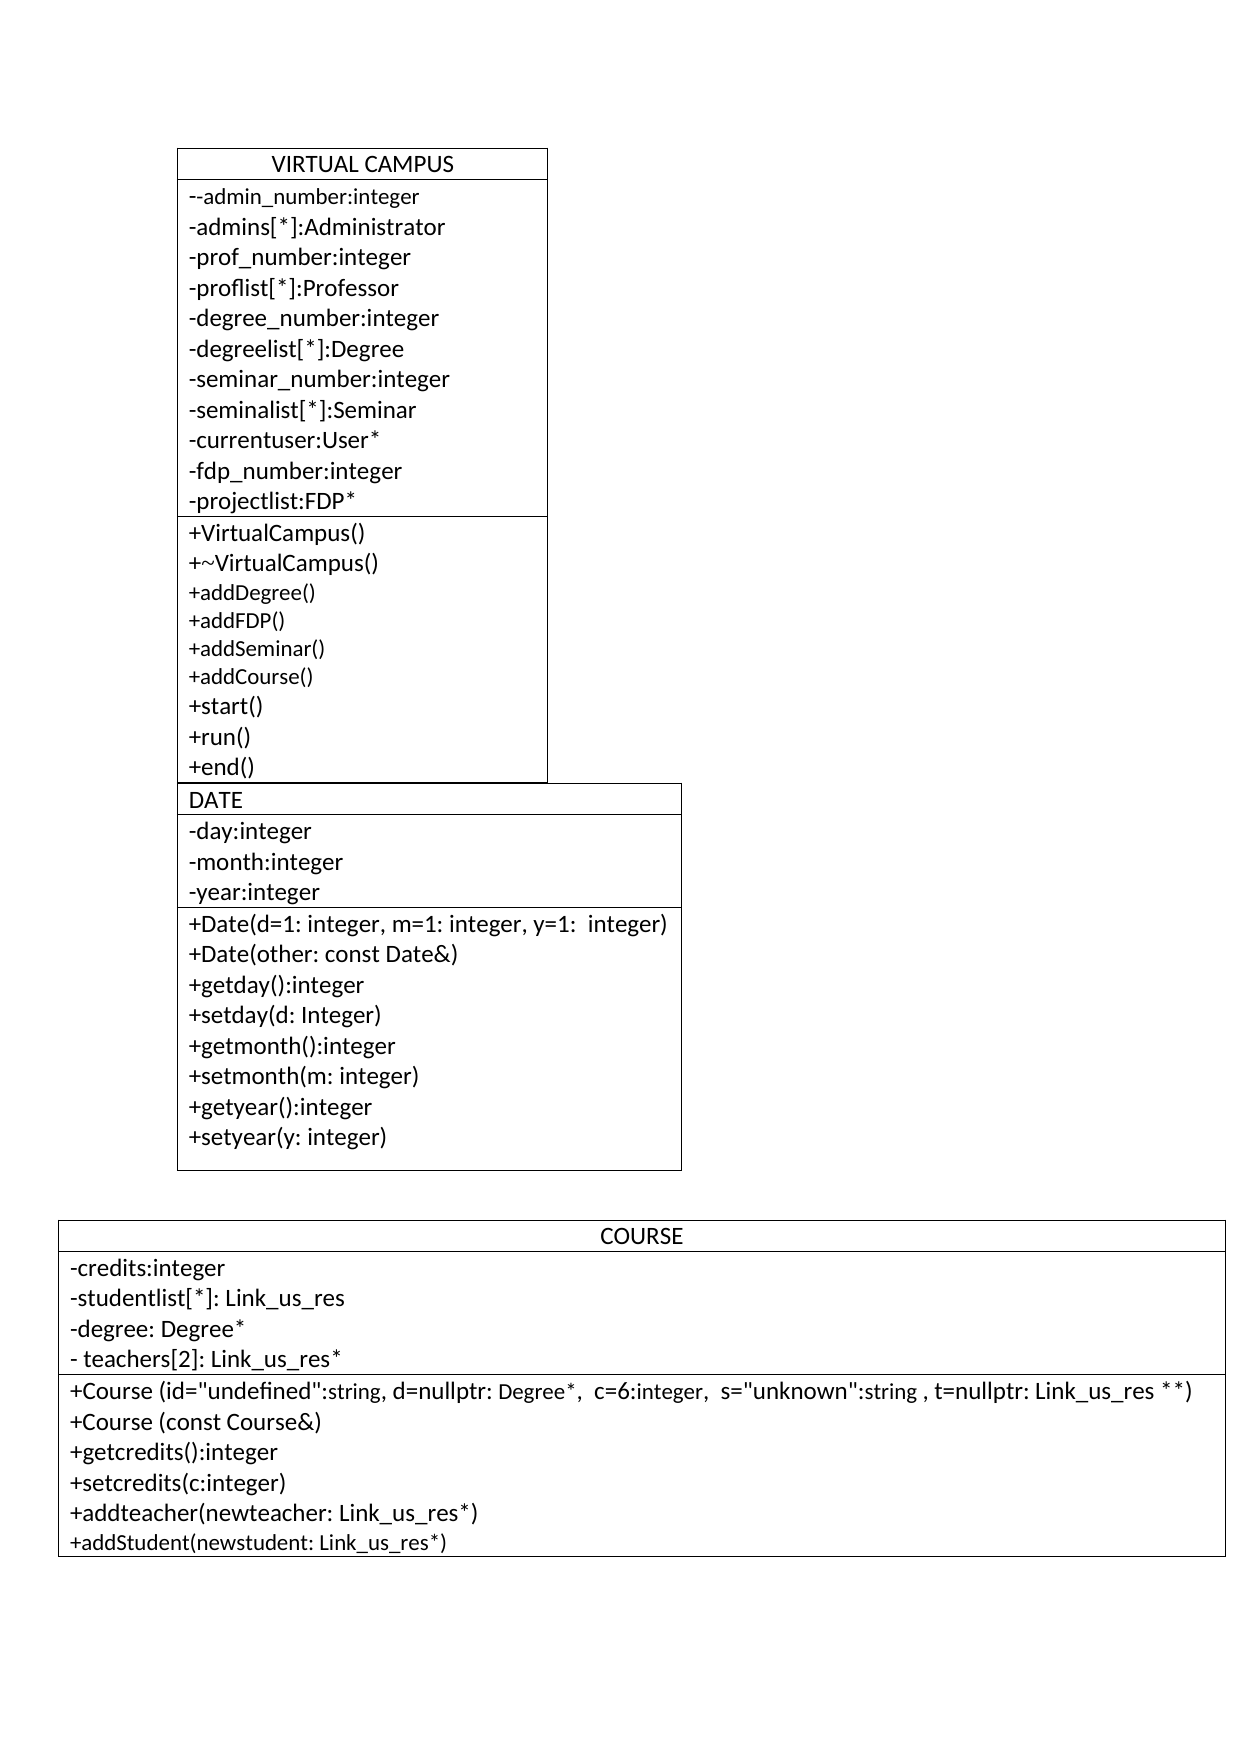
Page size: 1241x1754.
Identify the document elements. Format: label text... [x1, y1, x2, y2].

table_cell +Date(d=1: integer, m=1: integer, y=1: integer) +Date(other: const Date&) +getday():integer +setday(d: Integer) +getmonth():integer +setmonth(m: integer) +getyear():integer +setyear(y: integer) [178, 908, 681, 1170]
table_header DATE [178, 784, 681, 814]
table_cell -credits:integer -studentlist[*]: Link_us_res -degree: Degree* - teachers[2]: Link_us_res* [59, 1252, 1225, 1374]
table_header COURSE [59, 1221, 1225, 1251]
table_header VIRTUAL CAMPUS [178, 149, 547, 179]
table_cell +Course (id="undefined":string, d=nullptr: Degree*, c=6:integer, s="unknown":string , t=nullptr: Link_us_res **) +Course (const Course&) +getcredits():integer +setcredits(c:integer) +addteacher(newteacher: Link_us_res*) +addStudent(newstudent: Link_us_res*) [59, 1375, 1225, 1556]
table_cell +VirtualCampus() +~VirtualCampus() +addDegree() +addFDP() +addSeminar() +addCourse() +start() +run() +end() [178, 517, 547, 782]
table_cell --admin_number:integer -admins[*]:Administrator -prof_number:integer -proflist[*]:Professor -degree_number:integer -degreelist[*]:Degree -seminar_number:integer -seminalist[*]:Seminar -currentuser:User* -fdp_number:integer -projectlist:FDP* [178, 180, 547, 516]
table_cell -day:integer -month:integer -year:integer [178, 815, 681, 907]
